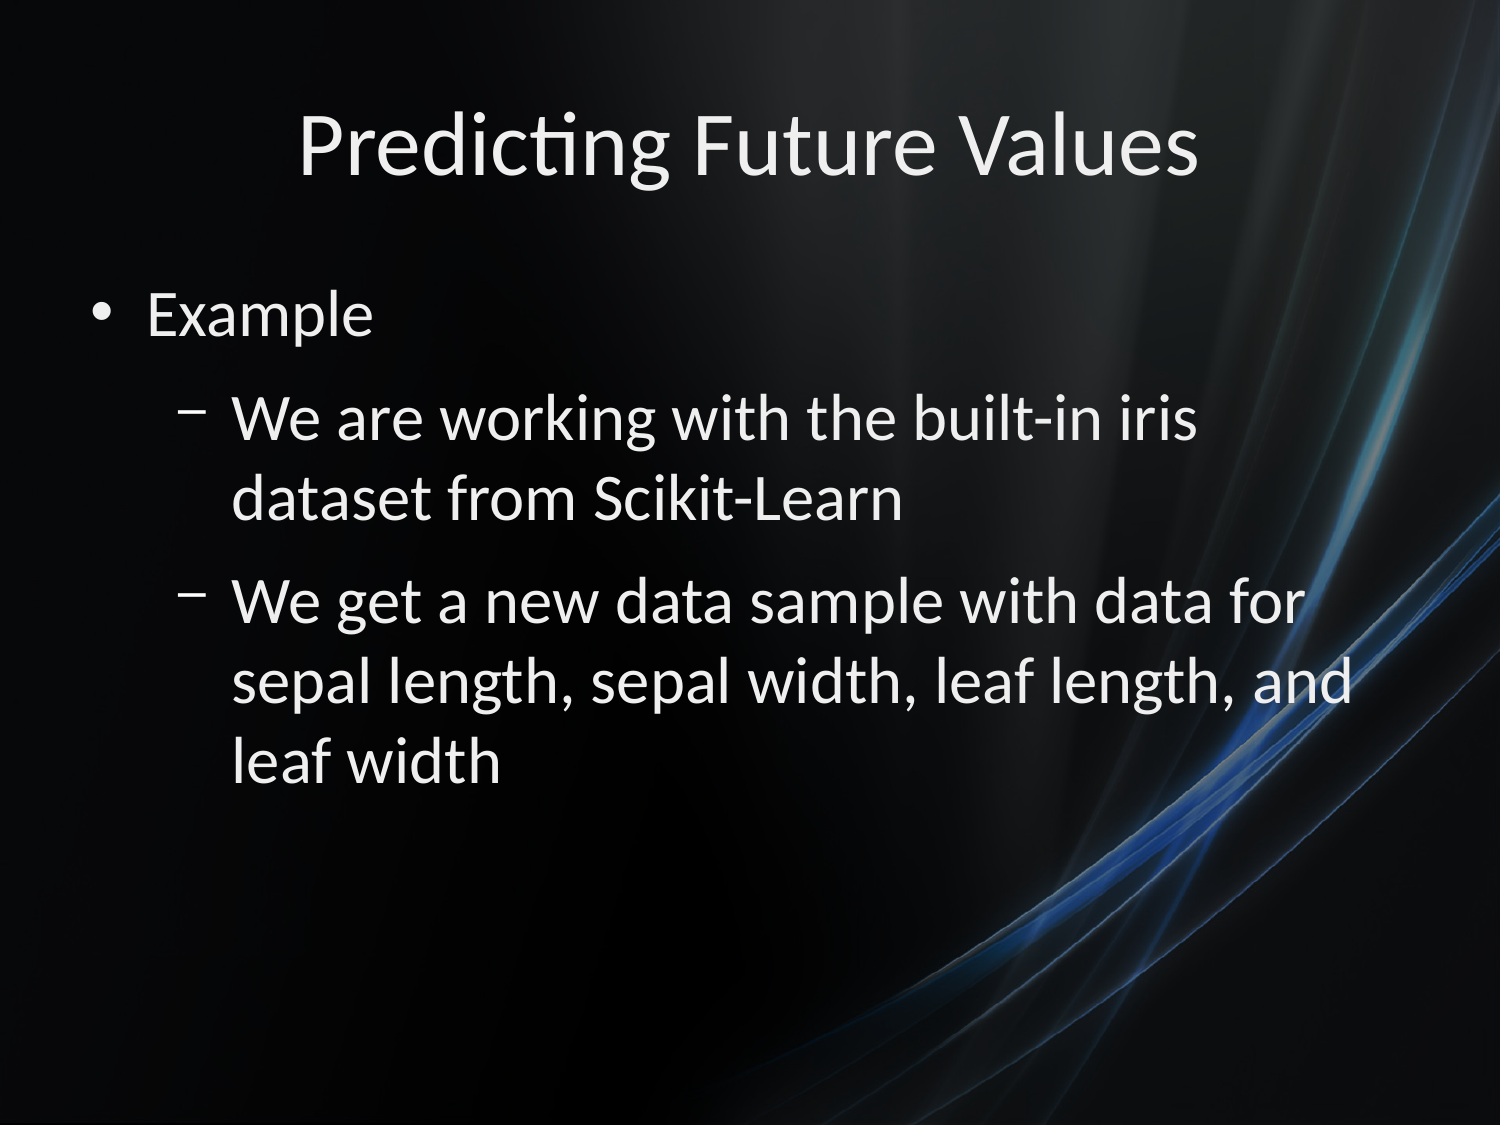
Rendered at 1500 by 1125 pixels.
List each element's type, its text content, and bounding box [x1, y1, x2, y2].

list Example We are working with the built-in iris dataset from Scikit-Learn We get a new data sample with data for sepal length, sepal width, leaf length, and leaf width [75, 262, 1425, 1005]
picture [0, 0, 1500, 1125]
title Predicting Future Values [75, 45, 1425, 233]
